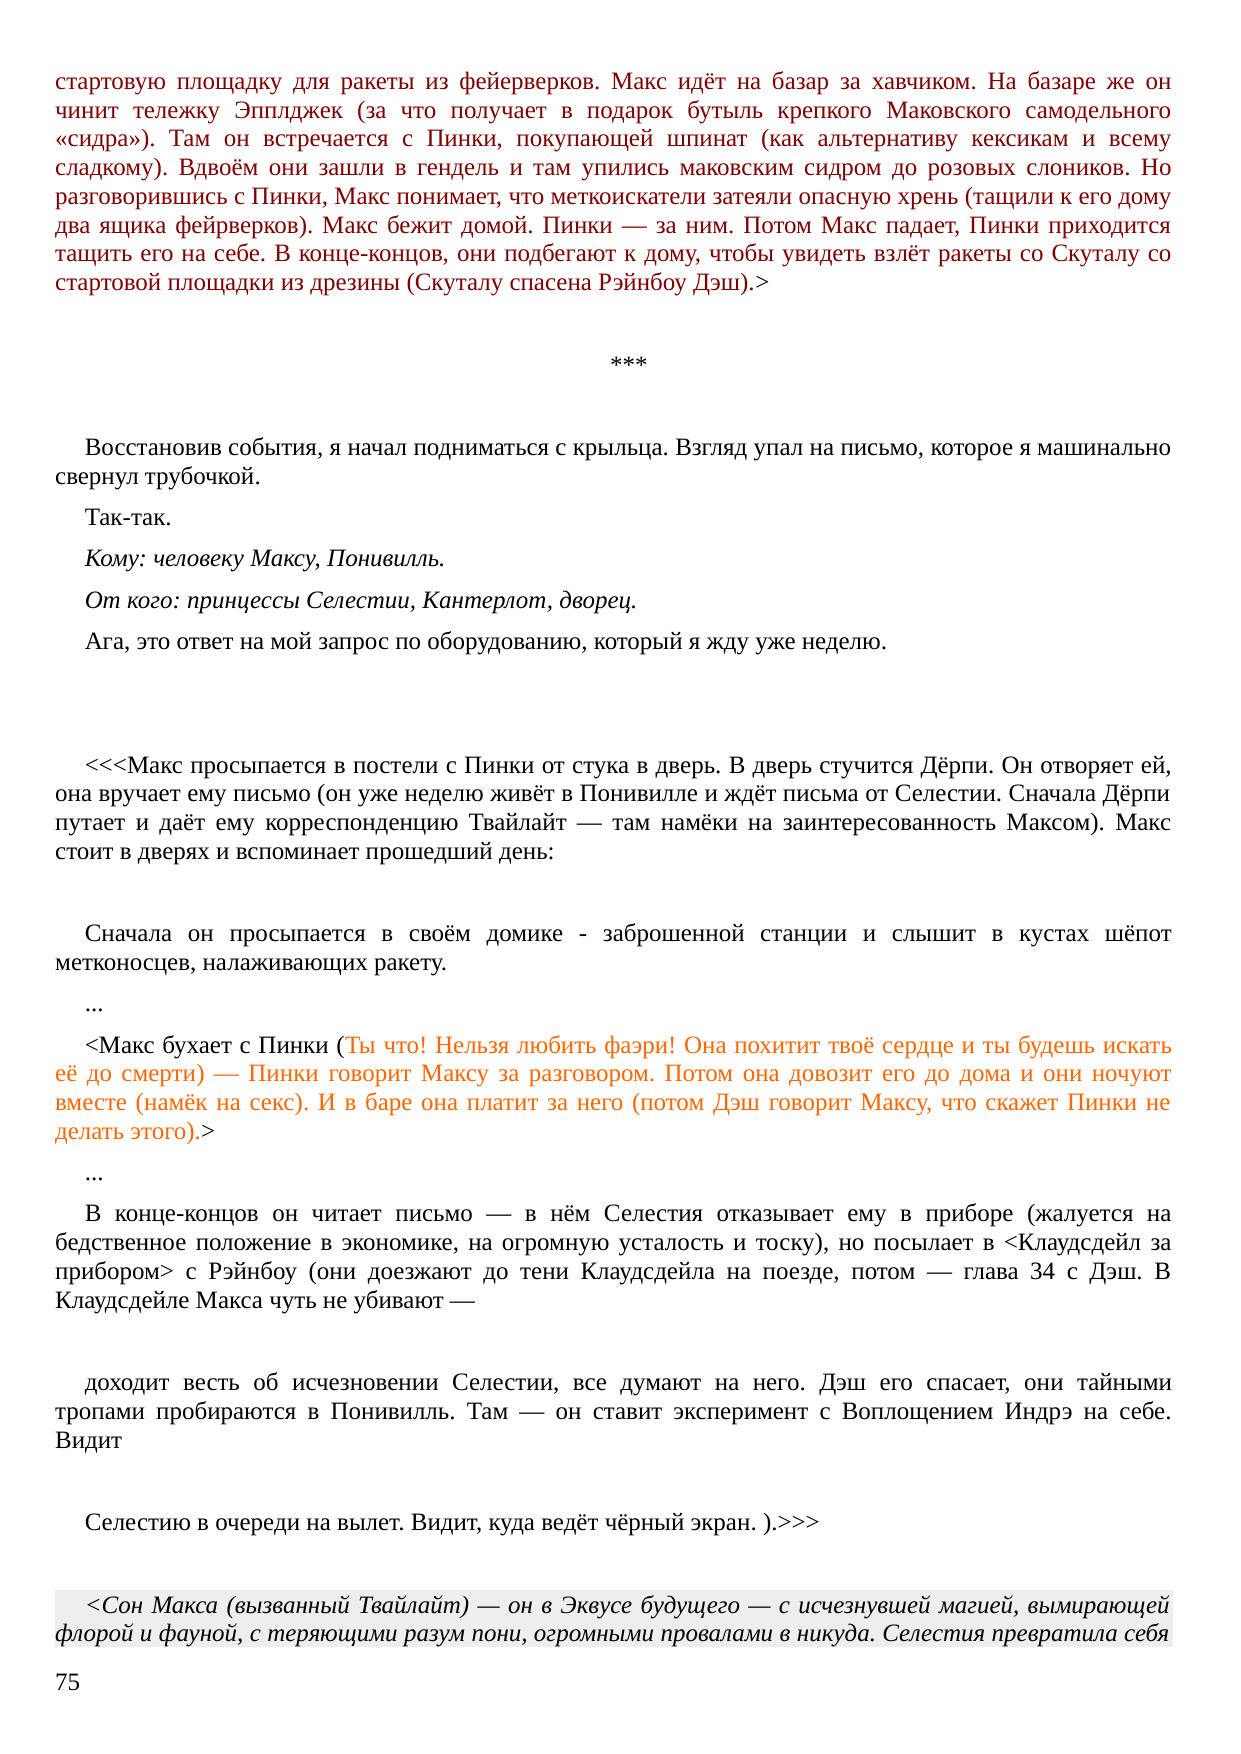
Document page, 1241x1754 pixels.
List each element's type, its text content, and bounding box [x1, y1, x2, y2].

text Восстановив события, я начал подниматься с крыльца. Взгляд упал на письмо, которое я машинально свернул трубочкой. [55, 432, 1173, 490]
text стартовую площадку для ракеты из фейерверков. Макс идёт на базар за хавчиком. На базаре же он чинит тележку Эпплджек (за что получает в подарок бутыль крепкого Маковского самодельного «сидра»). Там он встречается с Пинки, покупающей шпинат (как альтернативу кексикам и всему сладкому). Вдвоём они зашли в гендель и там упились маковским сидром до розовых слоников. Но разговорившись с Пинки, Макс понимает, что меткоискатели затеяли опасную хрень (тащили к его дому два ящика фейрверков). Макс бежит домой. Пинки — за ним. Потом Макс падает, Пинки приходится тащить его на себе. В конце-концов, они подбегают к дому, чтобы увидеть взлёт ракеты со Скуталу со стартовой площадки из дрезины (Скуталу спасена Рэйнбоу Дэш).> [55, 66, 1173, 296]
text ... [55, 988, 1173, 1017]
text <<<Макс просыпается в постели с Пинки от стука в дверь. В дверь стучится Дёрпи. Он отворяет ей, она вручает ему письмо (он уже неделю живёт в Понивилле и ждёт письма от Селестии. Сначала Дёрпи путает и даёт ему корреспонденцию Твайлайт — там намёки на заинтересованность Максом). Макс стоит в дверях и вспоминает прошедший день: [55, 750, 1173, 865]
text Ага, это ответ на мой запрос по оборудованию, который я жду уже неделю. [55, 626, 1173, 655]
text *** [55, 350, 1173, 378]
text Кому: человеку Максу, Понивилль. [55, 543, 1173, 572]
text ... [55, 1157, 1173, 1186]
text Так-так. [55, 502, 1173, 531]
text доходит весть об исчезновении Селестии, все думают на него. Дэш его спасает, они тайными тропами пробираются в Понивилль. Там — он ставит эксперимент с Воплощением Индрэ на себе. Видит [55, 1367, 1173, 1453]
text В конце-концов он читает письмо — в нём Селестия отказывает ему в приборе (жалуется на бедственное положение в экономике, на огромную усталость и тоску), но посылает в <Клаудсдейл за прибором> с Рэйнбоу (они доезжают до тени Клаудсдейла на поезде, потом — глава 34 с Дэш. В Клаудсдейле Макса чуть не убивают — [55, 1198, 1173, 1313]
text Сначала он просыпается в своём домике - заброшенной станции и слышит в кустах шёпот метконосцев, налаживающих ракету. [55, 918, 1173, 976]
text Селестию в очереди на вылет. Видит, куда ведёт чёрный экран. ).>>> [55, 1507, 1173, 1536]
text <Сон Макса (вызванный Твайлайт) — он в Эквусе будущего — с исчезнувшей магией, вымирающей флорой и фауной, с теряющими разум пони, огромными провалами в никуда. Селестия превратила себя [55, 1590, 1173, 1647]
text От кого: принцессы Селестии, Кантерлот, дворец. [55, 585, 1173, 613]
text <Макс бухает с Пинки (Ты что! Нельзя любить фаэри! Она похитит твоё сердце и ты будешь искать её до смерти) — Пинки говорит Максу за разговором. Потом она довозит его до дома и они ночуют вместе (намёк на секс). И в баре она платит за него (потом Дэш говорит Максу, что скажет Пинки не делать этого).> [55, 1030, 1173, 1145]
